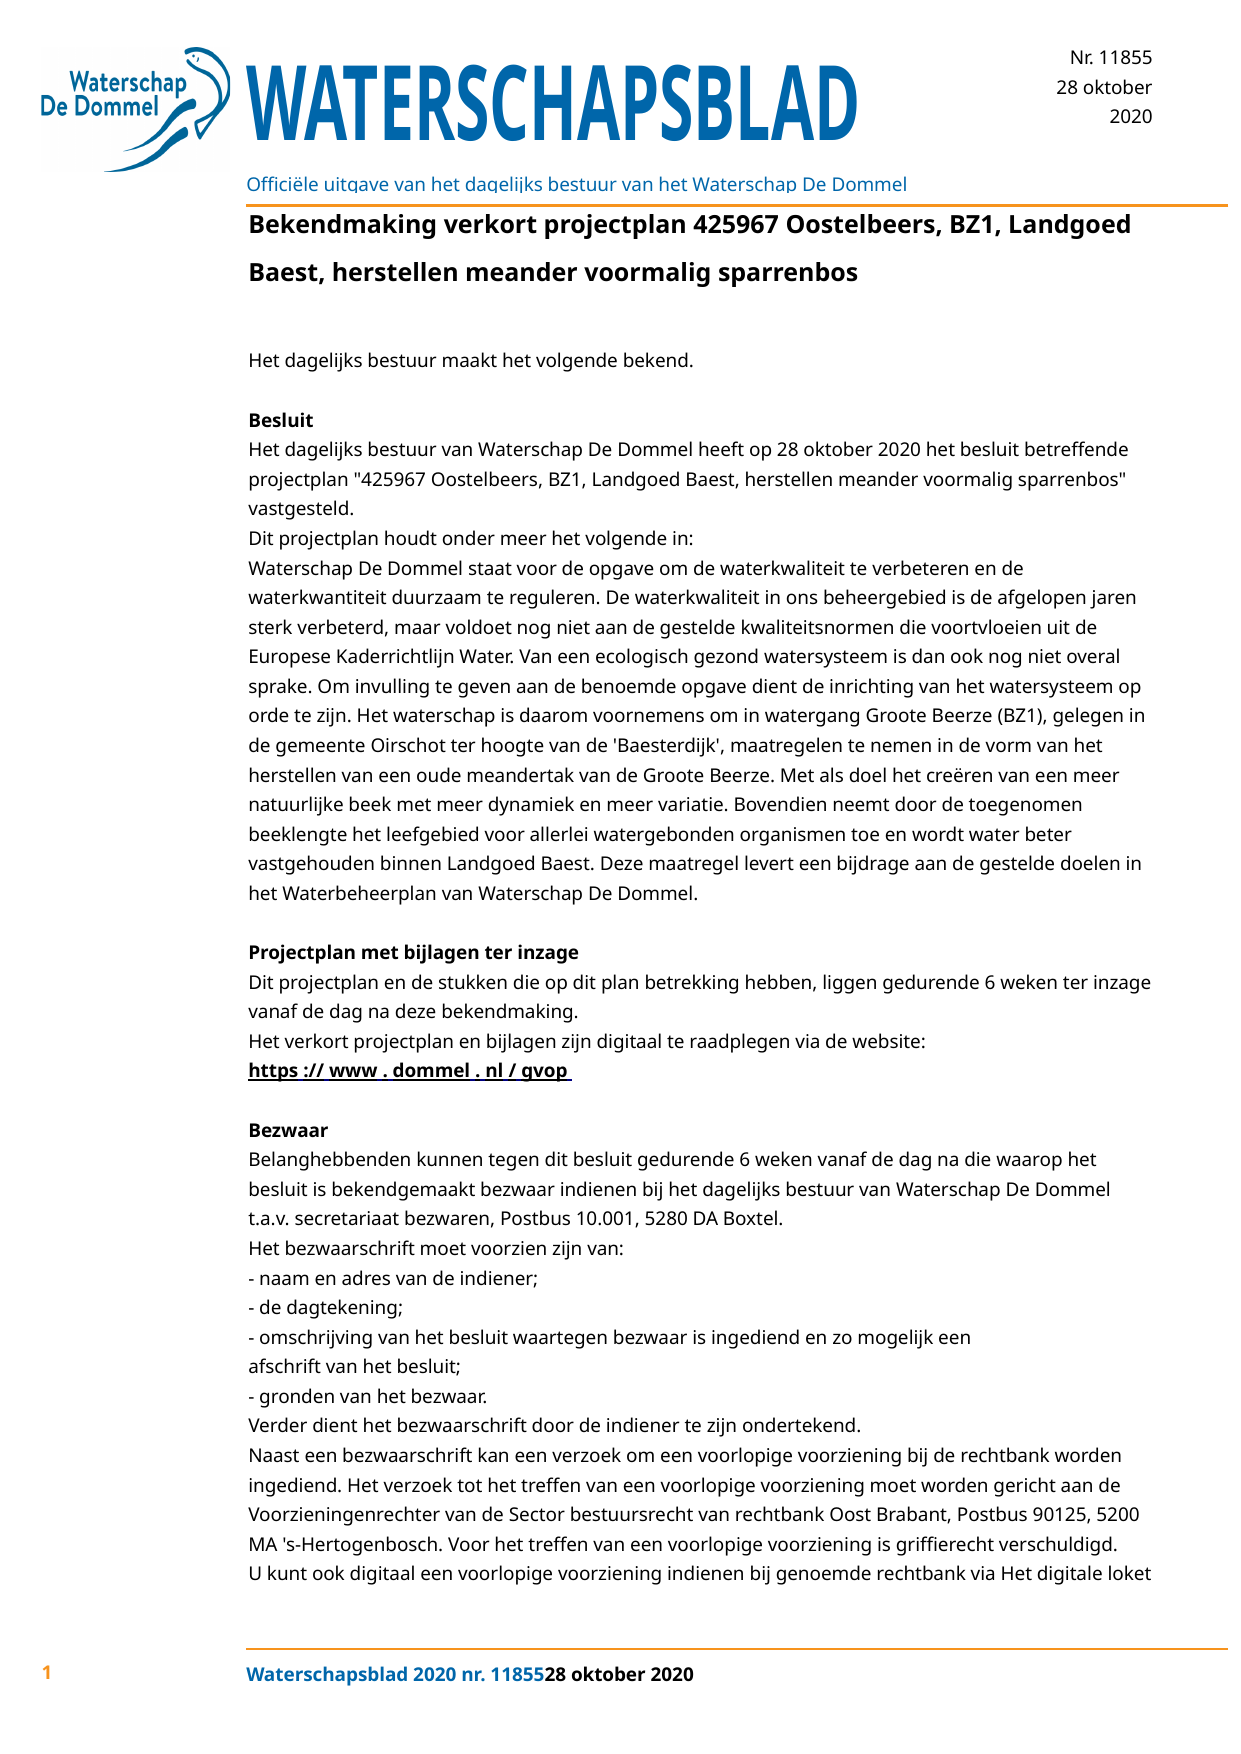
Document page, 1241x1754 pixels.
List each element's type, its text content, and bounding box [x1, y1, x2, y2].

picture [198, 118, 210, 131]
picture [204, 47, 231, 76]
text Bekendmaking verkort projectplan 425967 Oostelbeers, BZ1, Landgoed Baest, herstellen meander voormalig sparrenbos [248, 207, 1152, 288]
picture [45, 99, 51, 111]
table_header Het dagelijks bestuur maakt het volgende bekend. Besluit Het dagelijks bestuur van Waterschap De Dommel heeft op 28 oktober 2020 het besluit betreffende projectplan "425967 Oostelbeers, BZ1, Landgoed Baest, herstellen meander voormalig sparrenbos" vastgesteld. Dit projectplan houdt onder meer het volgende in: Waterschap De Dommel staat voor de opgave om de waterkwaliteit te verbeteren en de waterkwantiteit duurzaam te reguleren. De waterkwaliteit in ons beheergebied is de afgelopen jaren sterk verbeterd, maar voldoet nog niet aan de gestelde kwaliteitsnormen die voortvloeien uit de Europese Kaderrichtlijn Water. Van een ecologisch gezond watersysteem is dan ook nog niet overal sprake. Om invulling te geven aan de benoemde opgave dient de inrichting van het watersysteem op orde te zijn. Het waterschap is daarom voornemens om in watergang Groote Beerze (BZ1), gelegen in de gemeente Oirschot ter hoogte van de 'Baesterdijk', maatregelen te nemen in de vorm van het herstellen van een oude meandertak van de Groote Beerze. Met als doel het creëren van een meer natuurlijke beek met meer dynamiek en meer variatie. Bovendien neemt door de toegenomen beeklengte het leefgebied voor allerlei watergebonden organismen toe en wordt water beter vastgehouden binnen Landgoed Baest. Deze maatregel levert een bijdrage aan de gestelde doelen in het Waterbeheerplan van Waterschap De Dommel. Projectplan met bijlagen ter inzage Dit projectplan en de stukken die op dit plan betrekking hebben, liggen gedurende 6 weken ter inzage vanaf de dag na deze bekendmaking. Het verkort projectplan en bijlagen zijn digitaal te raadplegen via de website: https :// www . dommel . nl / gvop Bezwaar Belanghebbenden kunnen tegen dit besluit gedurende 6 weken vanaf de dag na die waarop het besluit is bekendgemaakt bezwaar indienen bij het dagelijks bestuur van Waterschap De Dommel t.a.v. secretariaat bezwaren, Postbus 10.001, 5280 DA Boxtel. Het bezwaarschrift moet voorzien zijn van: ‑ naam en adres van de indiener; ‑ de dagtekening; ‑ omschrijving van het besluit waartegen bezwaar is ingediend en zo mogelijk een afschrift van het besluit; ‑ gronden van het bezwaar. Verder dient het bezwaarschrift door de indiener te zijn ondertekend. Naast een bezwaarschrift kan een verzoek om een voorlopige voorziening bij de rechtbank worden ingediend. Het verzoek tot het treffen van een voorlopige voorziening moet worden gericht aan de Voorzieningenrechter van de Sector bestuursrecht van rechtbank Oost Brabant, Postbus 90125, 5200 MA 's‑Hertogenbosch. Voor het treffen van een voorlopige voorziening is griffierecht verschuldigd. U kunt ook digitaal een voorlopige voorziening indienen bij genoemde rechtbank via Het digitale loket [248, 348, 1152, 1586]
picture [41, 47, 231, 172]
